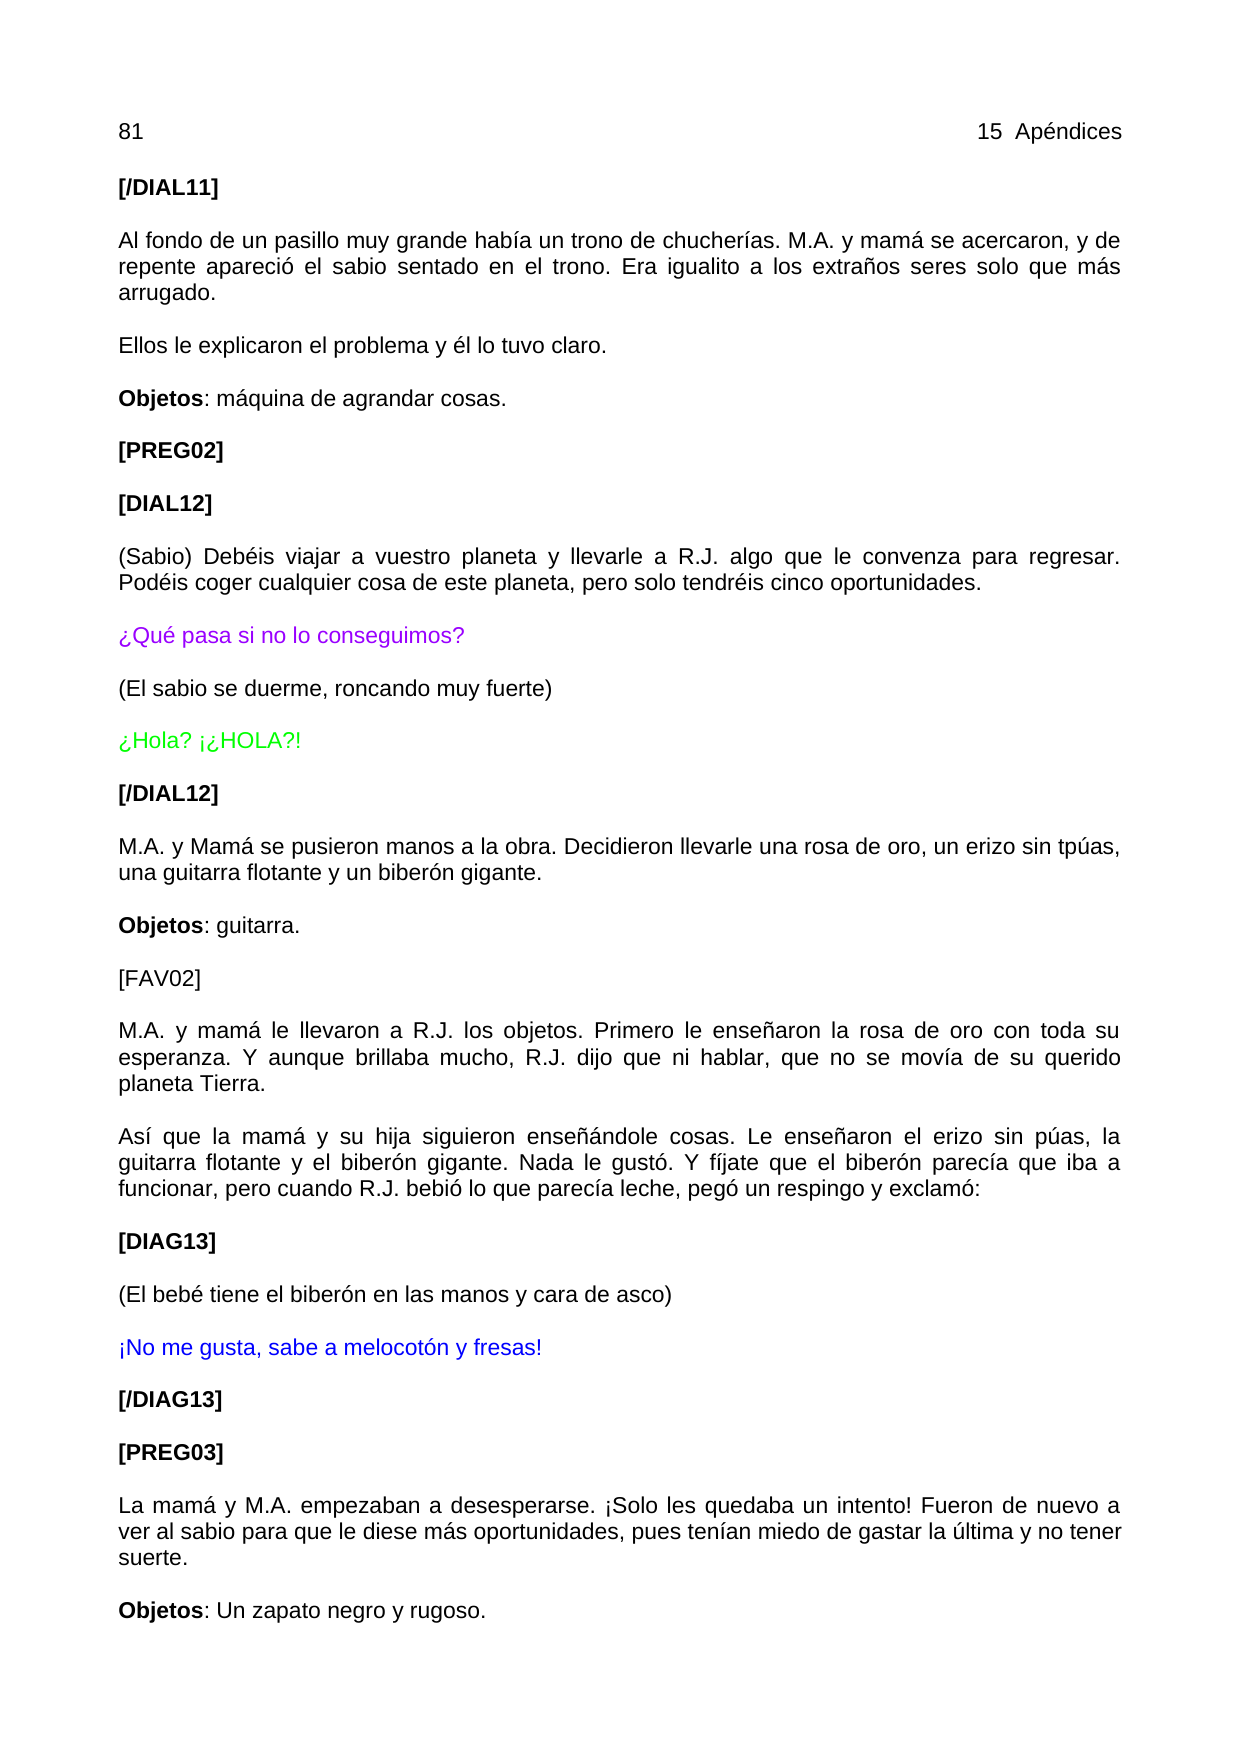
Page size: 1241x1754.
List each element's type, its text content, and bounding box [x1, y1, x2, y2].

text (El sabio se duerme, roncando muy fuerte) [118, 675, 1122, 701]
text [DIAG13] [118, 1228, 1122, 1254]
text M.A. y Mamá se pusieron manos a la obra. Decidieron llevarle una rosa de oro, un erizo sin tpúas, una guitarra flotante y un biberón gigante. [118, 833, 1122, 886]
text [/DIAL11] [118, 174, 1122, 200]
text Así que la mamá y su hija siguieron enseñándole cosas. Le enseñaron el erizo sin púas, la guitarra flotante y el biberón gigante. Nada le gustó. Y fíjate que el biberón parecía que iba a funcionar, pero cuando R.J. bebió lo que parecía leche, pegó un respingo y exclamó: [118, 1123, 1122, 1202]
text La mamá y M.A. empezaban a desesperarse. ¡Solo les quedaba un intento! Fueron de nuevo a ver al sabio para que le diese más oportunidades, pues tenían miedo de gastar la última y no tener suerte. [118, 1492, 1122, 1571]
text [PREG02] [118, 437, 1122, 464]
text ¿Qué pasa si no lo conseguimos? [118, 622, 1122, 648]
text Objetos: Un zapato negro y rugoso. [118, 1597, 1122, 1623]
text Al fondo de un pasillo muy grande había un trono de chucherías. M.A. y mamá se acercaron, y de repente apareció el sabio sentado en el trono. Era igualito a los extraños seres solo que más arrugado. [118, 227, 1122, 306]
text [FAV02] [118, 964, 1122, 991]
text (Sabio) Debéis viajar a vuestro planeta y llevarle a R.J. algo que le convenza para regresar. Podéis coger cualquier cosa de este planeta, pero solo tendréis cinco oportunidades. [118, 543, 1122, 596]
text Objetos: guitarra. [118, 912, 1122, 938]
text [DIAL12] [118, 490, 1122, 517]
text [PREG03] [118, 1439, 1122, 1465]
text [/DIAL12] [118, 780, 1122, 806]
text (El bebé tiene el biberón en las manos y cara de asco) [118, 1281, 1122, 1307]
text ¿Hola? ¡¿HOLA?! [118, 727, 1122, 754]
text M.A. y mamá le llevaron a R.J. los objetos. Primero le enseñaron la rosa de oro con toda su esperanza. Y aunque brillaba mucho, R.J. dijo que ni hablar, que no se movía de su querido planeta Tierra. [118, 1017, 1122, 1096]
text [/DIAG13] [118, 1386, 1122, 1413]
text Objetos: máquina de agrandar cosas. [118, 385, 1122, 411]
text ¡No me gusta, sabe a melocotón y fresas! [118, 1333, 1122, 1360]
text Ellos le explicaron el problema y él lo tuvo claro. [118, 332, 1122, 358]
